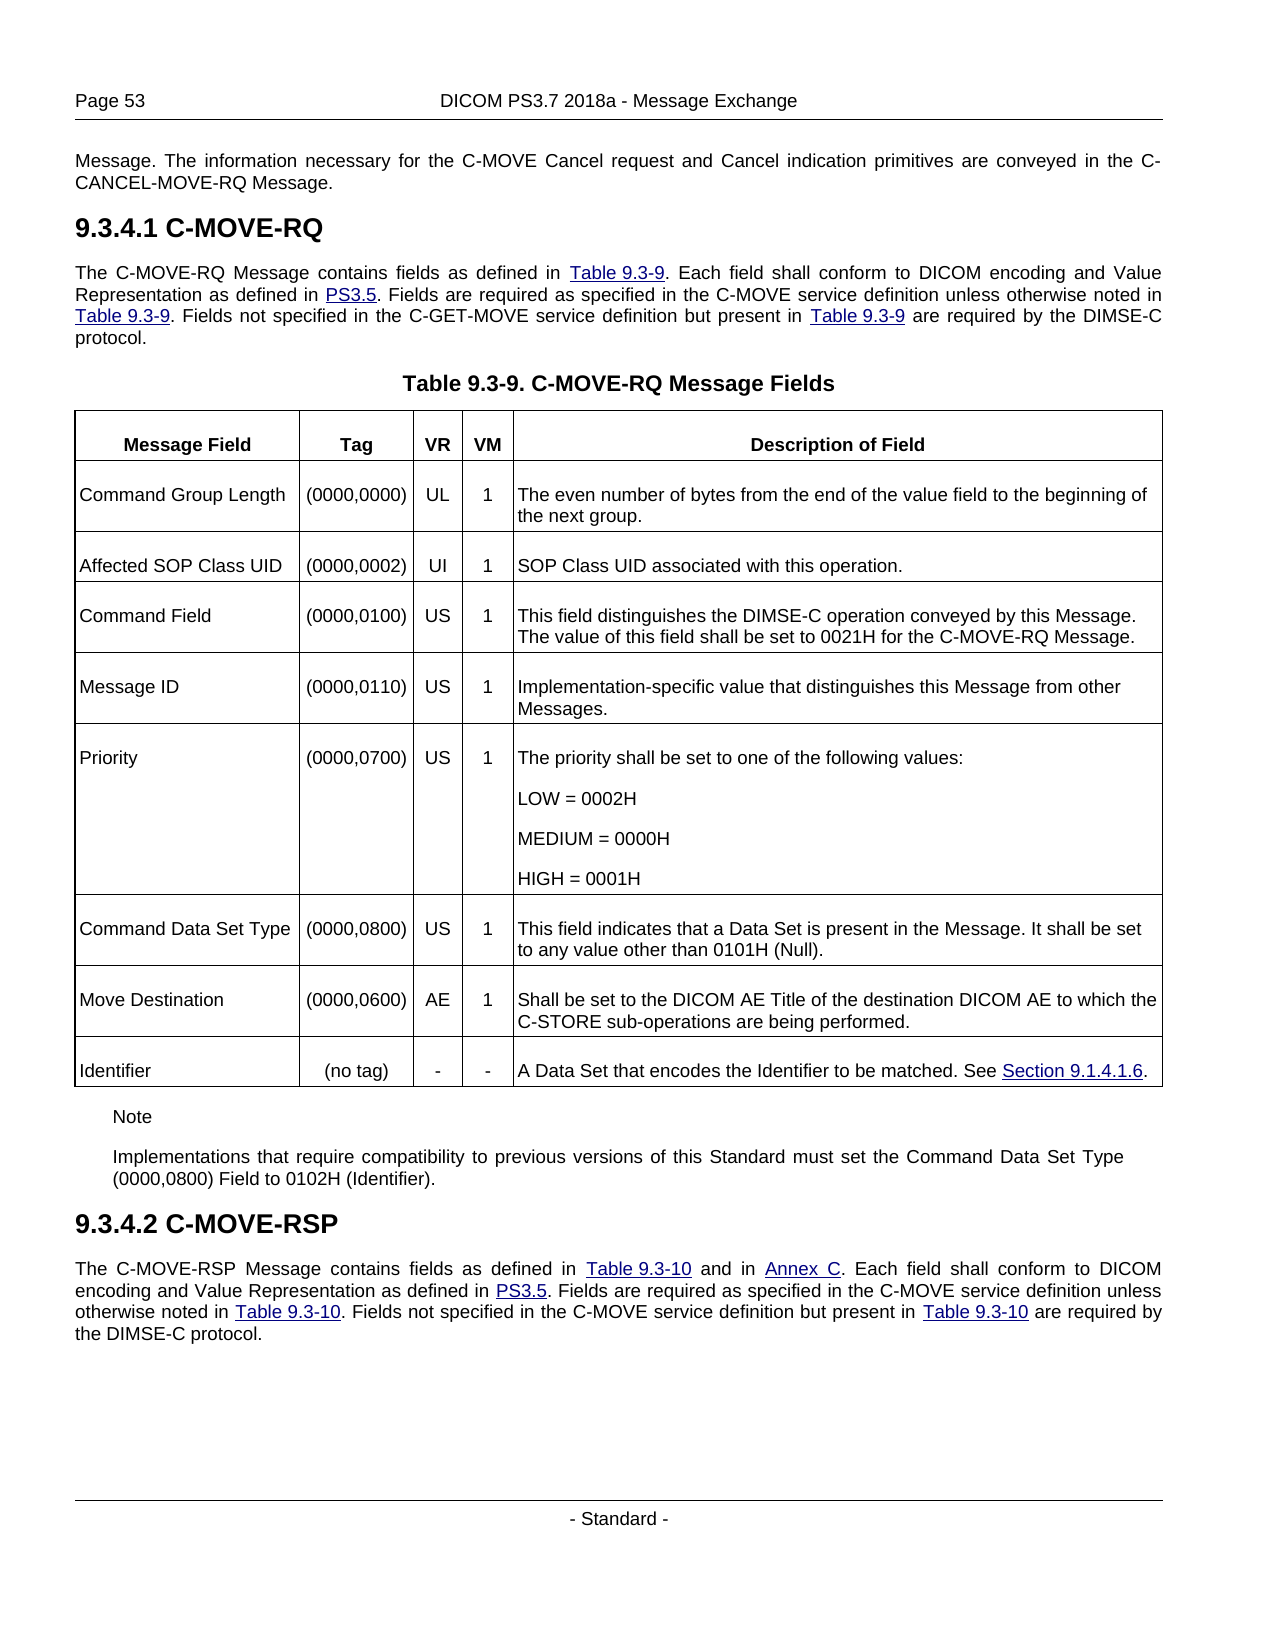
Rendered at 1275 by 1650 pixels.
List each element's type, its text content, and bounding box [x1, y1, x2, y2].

table_cell UL [414, 461, 462, 531]
text The C-MOVE-RSP Message contains fields as defined in Table 9.3-10 and in Annex C. Each field shall conform to DICOM encoding and Value Representation as defined in PS3.5. Fields are required as specified in the C-MOVE service definition unless otherwise noted in Table 9.3-10. Fields not specified in the C-MOVE service definition but present in Table 9.3-10 are required by the DIMSE-C protocol. [75, 1258, 1162, 1344]
table_cell Command Group Length [76, 461, 299, 531]
table_cell 1 [463, 895, 513, 965]
table_header Description of Field [514, 411, 1162, 460]
table_header VR [414, 411, 462, 460]
table_header VM [463, 411, 513, 460]
table_cell US [414, 582, 462, 652]
table_cell SOP Class UID associated with this operation. [514, 532, 1162, 581]
table_header Message Field [76, 411, 299, 460]
table_cell Priority [76, 724, 299, 894]
text 9.3.4.1 C-MOVE-RQ [75, 212, 1162, 243]
table_cell US [414, 724, 462, 894]
table_cell 1 [463, 724, 513, 894]
table_cell (0000,0700) [300, 724, 413, 894]
table_cell (0000,0100) [300, 582, 413, 652]
table_cell Shall be set to the DICOM AE Title of the destination DICOM AE to which the C-STORE sub-operations are being performed. [514, 966, 1162, 1036]
table_cell Command Data Set Type [76, 895, 299, 965]
table_cell (no tag) [300, 1037, 413, 1086]
table_cell (0000,0800) [300, 895, 413, 965]
text Note [112, 1106, 1125, 1127]
table_cell (0000,0002) [300, 532, 413, 581]
table_cell Command Field [76, 582, 299, 652]
table_cell Message ID [76, 653, 299, 723]
table_header Tag [300, 411, 413, 460]
table_cell 1 [463, 582, 513, 652]
table_cell 1 [463, 653, 513, 723]
table_cell This field distinguishes the DIMSE-C operation conveyed by this Message. The value of this field shall be set to 0021H for the C-MOVE-RQ Message. [514, 582, 1162, 652]
text Message. The information necessary for the C-MOVE Cancel request and Cancel indication primitives are conveyed in the C-CANCEL-MOVE-RQ Message. [75, 150, 1162, 193]
text Table 9.3-9. C-MOVE-RQ Message Fields [75, 371, 1162, 396]
table_cell Affected SOP Class UID [76, 532, 299, 581]
table_cell (0000,0000) [300, 461, 413, 531]
table_cell Identifier [76, 1037, 299, 1086]
table_cell US [414, 653, 462, 723]
table_cell Implementation-specific value that distinguishes this Message from other Messages. [514, 653, 1162, 723]
table_cell Move Destination [76, 966, 299, 1036]
text Implementations that require compatibility to previous versions of this Standard must set the Command Data Set Type (0000,0800) Field to 0102H (Identifier). [112, 1146, 1125, 1189]
table_cell (0000,0600) [300, 966, 413, 1036]
table_cell AE [414, 966, 462, 1036]
text The C-MOVE-RQ Message contains fields as defined in Table 9.3-9. Each field shall conform to DICOM encoding and Value Representation as defined in PS3.5. Fields are required as specified in the C-MOVE service definition unless otherwise noted in Table 9.3-9. Fields not specified in the C-GET-MOVE service definition but present in Table 9.3-9 are required by the DIMSE-C protocol. [75, 262, 1162, 348]
text 9.3.4.2 C-MOVE-RSP [75, 1208, 1162, 1239]
table_cell UI [414, 532, 462, 581]
table_cell This field indicates that a Data Set is present in the Message. It shall be set to any value other than 0101H (Null). [514, 895, 1162, 965]
table_cell The even number of bytes from the end of the value field to the beginning of the next group. [514, 461, 1162, 531]
table_cell A Data Set that encodes the Identifier to be matched. See Section 9.1.4.1.6. [514, 1037, 1162, 1086]
table_cell 1 [463, 966, 513, 1036]
table_cell The priority shall be set to one of the following values: LOW = 0002H MEDIUM = 0000H HIGH = 0001H [514, 724, 1162, 894]
table_cell US [414, 895, 462, 965]
table_cell - [414, 1037, 462, 1086]
table_cell (0000,0110) [300, 653, 413, 723]
table_cell 1 [463, 461, 513, 531]
table_cell - [463, 1037, 513, 1086]
table_cell 1 [463, 532, 513, 581]
